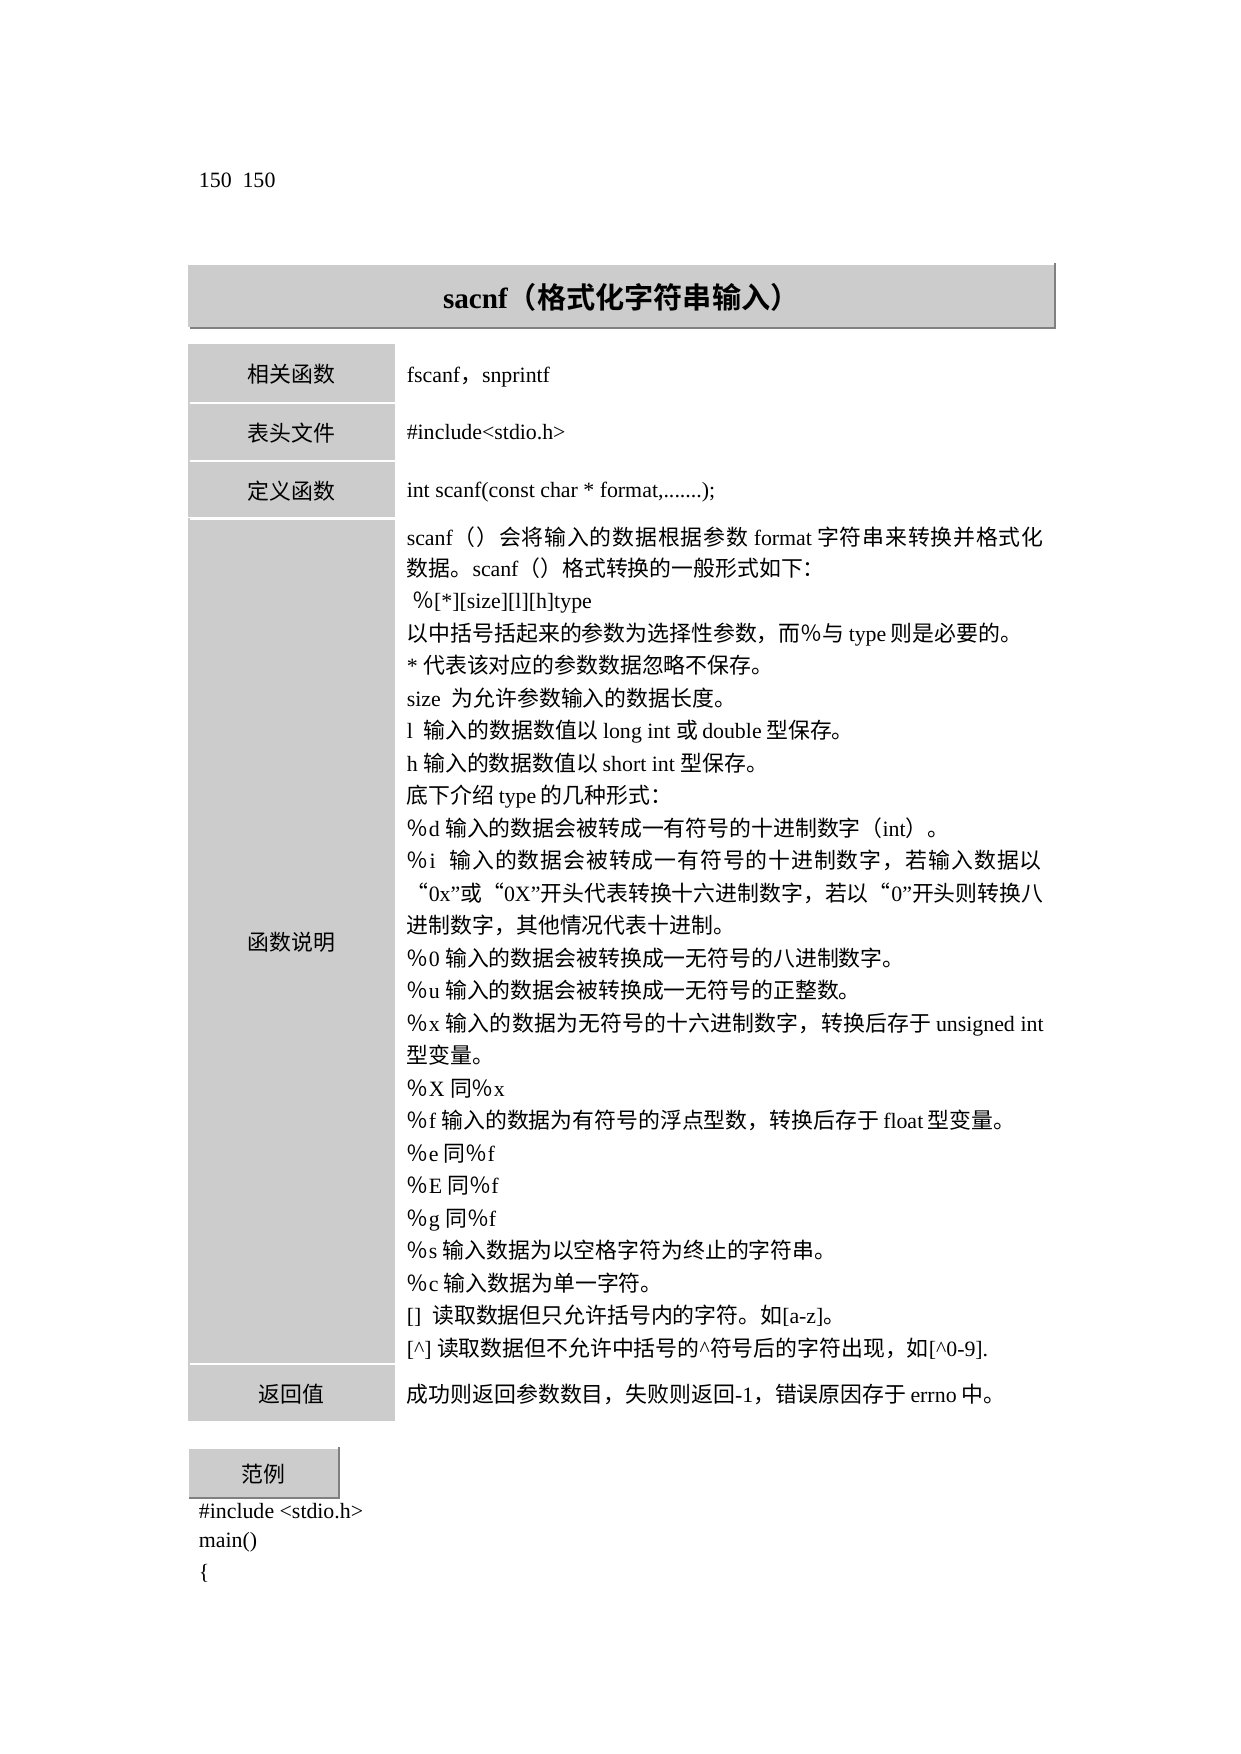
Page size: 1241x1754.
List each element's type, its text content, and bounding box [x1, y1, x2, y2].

table_cell 成功则返回参数数目，失败则返回-1，错误原因存于errno中。 [395, 1363, 1055, 1421]
table_cell #include<stdio.h> [395, 402, 1055, 460]
table_cell [340, 1447, 1055, 1497]
table_cell 函数说明 [188, 518, 395, 1363]
table_cell 表头文件 [188, 402, 395, 460]
table_cell int scanf(const char * format,.......); [395, 460, 1055, 517]
table_header sacnf（格式化字符串输入） [188, 265, 1054, 327]
table_cell scanf（）会将输入的数据根据参数format字符串来转换并格式化数据。scanf（）格式转换的一般形式如下： ％[*][size][l][h]type 以中括号括起来的参数为选择性参数，而％与type则是必要的。 * 代表该对应的参数数据忽略不保存。 size 为允许参数输入的数据长度。 l 输入的数据数值以long int 或double型保存。 h 输入的数据数值以short int 型保存。 底下介绍type的几种形式： ％d 输入的数据会被转成一有符号的十进制数字（int）。 ％i 输入的数据会被转成一有符号的十进制数字，若输入数据以“0x”或“0X”开头代表转换十六进制数字，若以“0”开头则转换八进制数字，其他情况代表十进制。 ％0 输入的数据会被转换成一无符号的八进制数字。 ％u 输入的数据会被转换成一无符号的正整数。 ％x 输入的数据为无符号的十六进制数字，转换后存于unsigned int型变量。 ％X 同％x ％f 输入的数据为有符号的浮点型数，转换后存于float型变量。 ％e 同％f ％E 同％f ％g 同％f ％s 输入数据为以空格字符为终止的字符串。 ％c 输入数据为单一字符。 [] 读取数据但只允许括号内的字符。如[a-z]。 [^] 读取数据但不允许中括号的^符号后的字符出现，如[^0-9]. [395, 518, 1055, 1363]
table_cell [188, 327, 1055, 344]
table_cell 150 150 [188, 162, 1055, 198]
table_cell 范例 [189, 1449, 338, 1497]
table_cell 返回值 [188, 1363, 395, 1421]
table_cell [188, 1421, 1055, 1447]
table_cell fscanf，snprintf [395, 344, 1055, 402]
table_cell 相关函数 [188, 344, 395, 402]
table_cell #include <stdio.h> main() { [188, 1497, 1055, 1592]
table_cell 定义函数 [188, 460, 395, 517]
